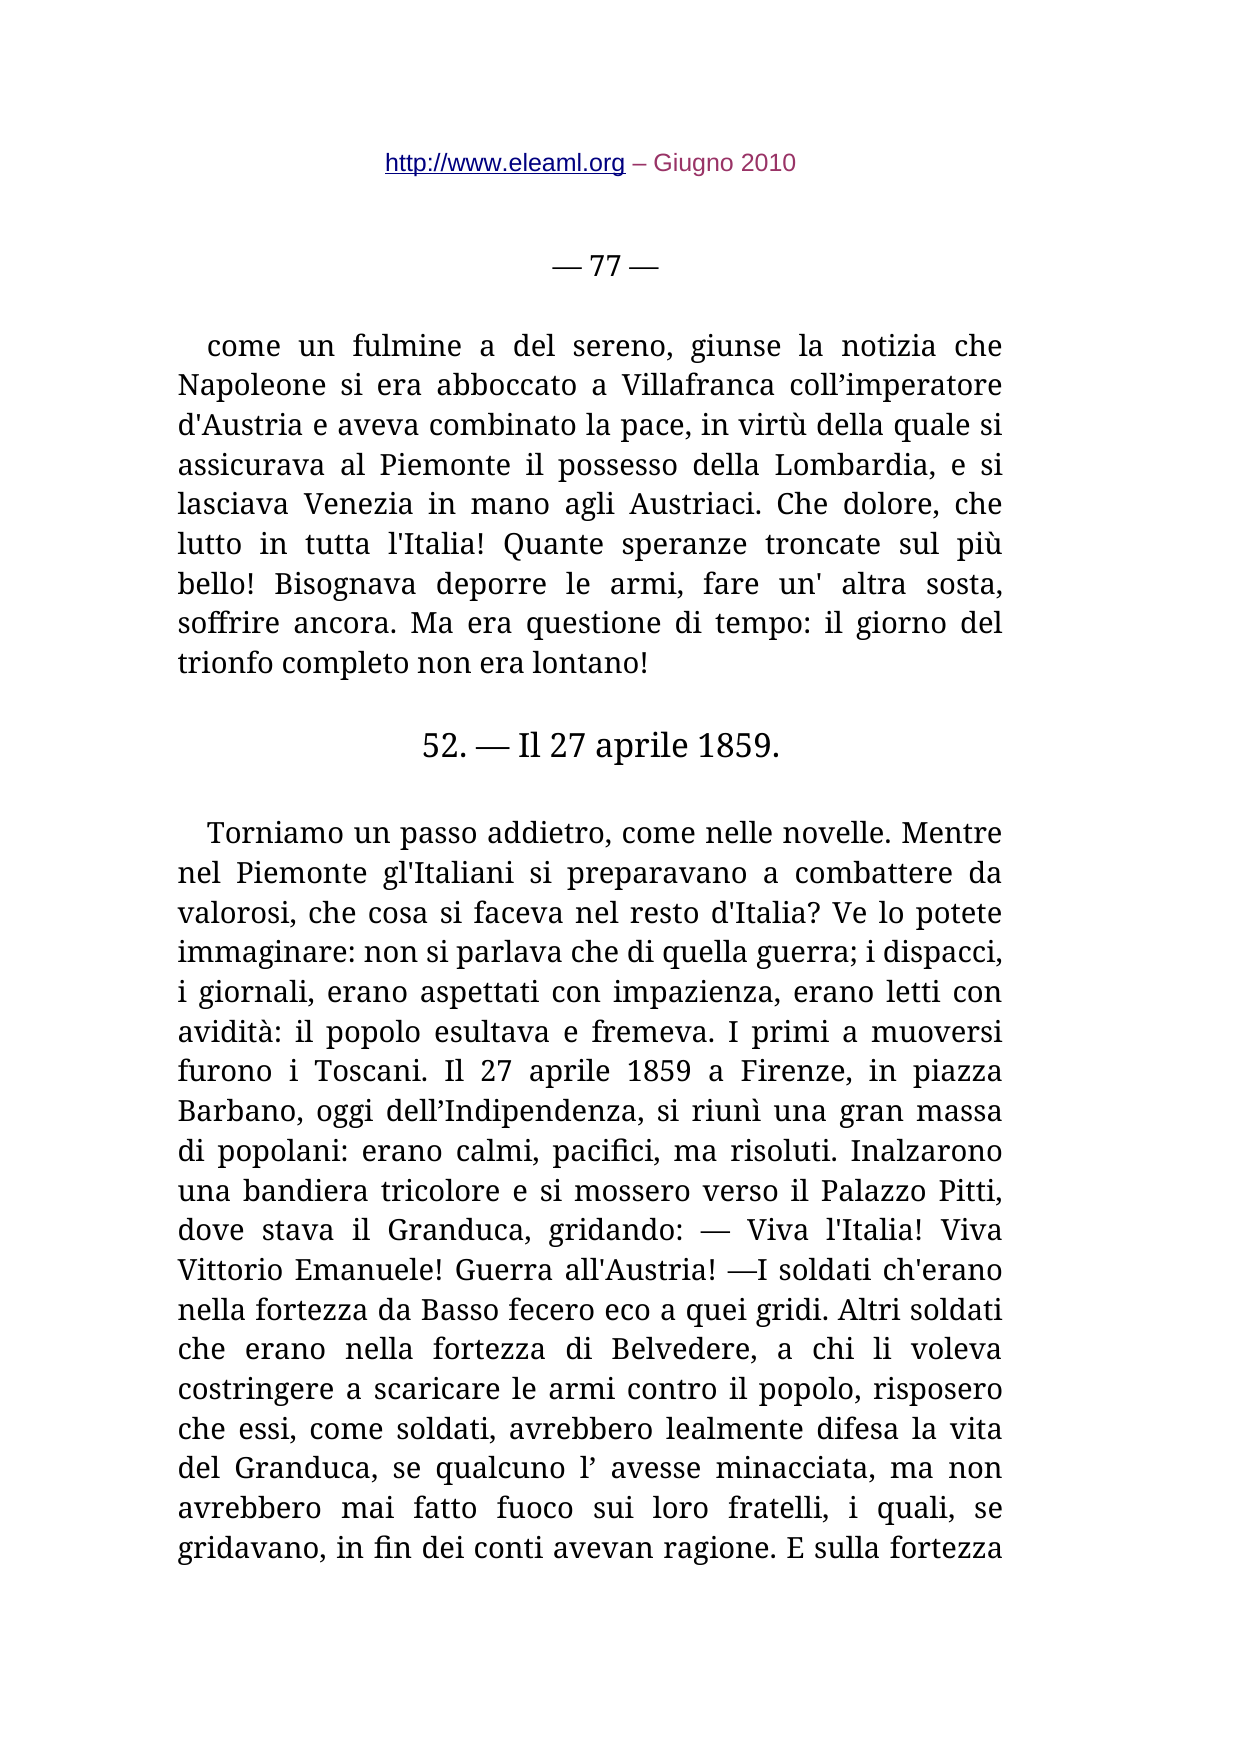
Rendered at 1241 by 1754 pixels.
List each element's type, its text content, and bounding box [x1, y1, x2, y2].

text come un fulmine a del sereno, giunse la notizia che Napoleone si era abboccato a Villafranca coll’imperatore d'Austria e aveva combinato la pace, in virtù della quale si assicurava al Piemonte il possesso della Lombardia, e si lasciava Venezia in mano agli Austriaci. Che dolore, che lutto in tutta l'Italia! Quante speranze troncate sul più bello! Bisognava deporre le armi, fare un' altra sosta, soffrire ancora. Ma era questione di tempo: il giorno del trionfo completo non era lontano! [177, 325, 1004, 682]
text — 77 — [177, 246, 1004, 285]
text 52. — Il 27 aprile 1859. [177, 722, 1004, 767]
text Torniamo un passo addietro, come nelle novelle. Mentre nel Piemonte gl'Italiani si preparavano a combattere da valorosi, che cosa si faceva nel resto d'Italia? Ve lo potete immaginare: non si parlava che di quella guerra; i dispacci, i giornali, erano aspettati con impazienza, erano letti con avidità: il popolo esultava e fremeva. I primi a muoversi furono i Toscani. Il 27 aprile 1859 a Firenze, in piazza Barbano, oggi dell’Indipendenza, si riunì una gran massa di popolani: erano calmi, pacifici, ma risoluti. Inalzarono una bandiera tricolore e si mossero verso il Palazzo Pitti, dove stava il Granduca, gridando: — Viva l'Italia! Viva Vittorio Emanuele! Guerra all'Austria! —I soldati ch'erano nella fortezza da Basso fecero eco a quei gridi. Altri soldati che erano nella fortezza di Belvedere, a chi li voleva costringere a scaricare le armi contro il popolo, risposero che essi, come soldati, avrebbero lealmente difesa la vita del Granduca, se qualcuno l’ avesse minacciata, ma non avrebbero mai fatto fuoco sui loro fratelli, i quali, se gridavano, in fin dei conti avevan ragione. E sulla fortezza [177, 813, 1004, 1567]
